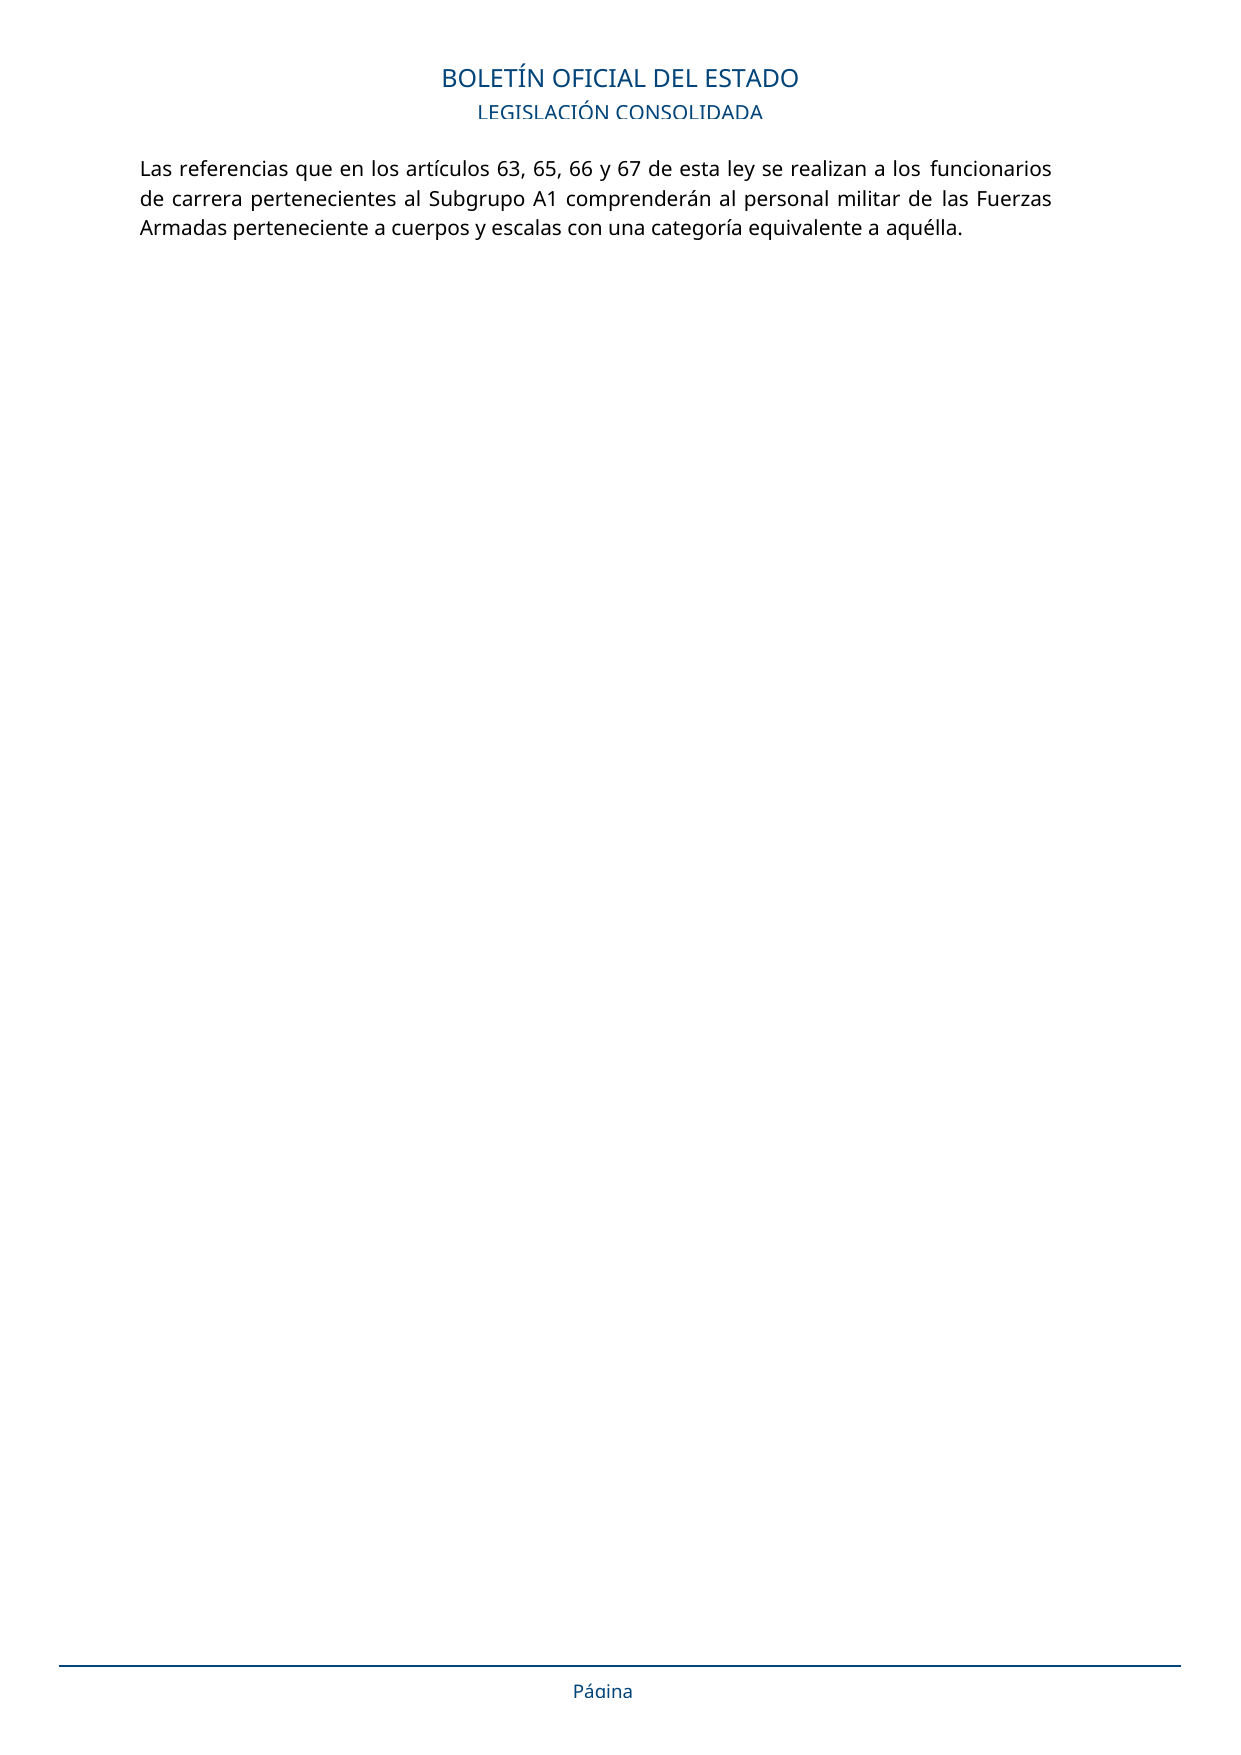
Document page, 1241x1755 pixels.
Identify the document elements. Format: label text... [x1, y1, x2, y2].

text Las referencias que en los artículos 63, 65, 66 y 67 de esta ley se realizan a los funcionarios de carrera pertenecientes al Subgrupo A1 comprenderán al personal militar de las Fuerzas Armadas perteneciente a cuerpos y escalas con una categoría equivalente a aquélla. [139, 154, 1052, 241]
